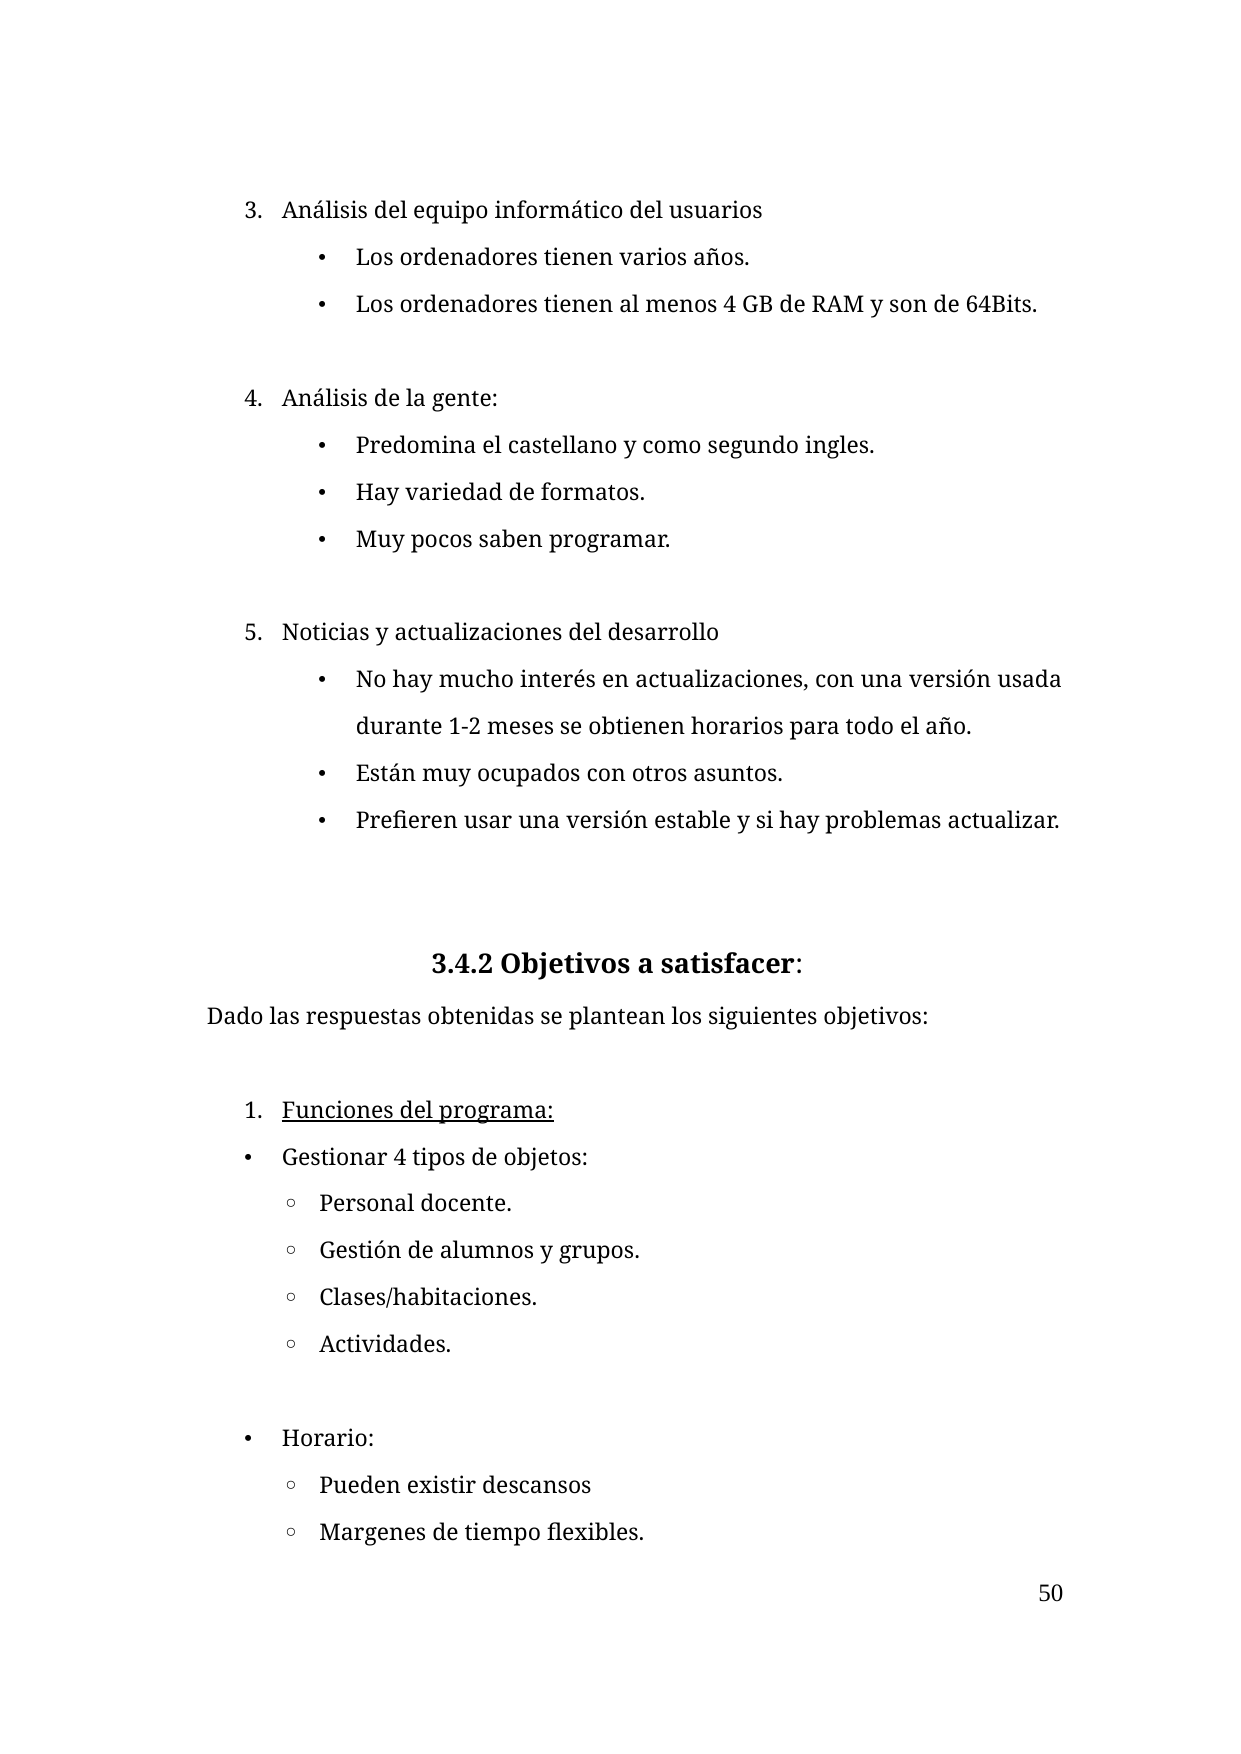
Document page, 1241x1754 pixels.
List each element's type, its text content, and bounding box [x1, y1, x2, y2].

text Dado las respuestas obtenidas se plantean los siguientes objetivos: [207, 1000, 1063, 1031]
list Gestión de alumnos y grupos. [282, 1234, 1063, 1265]
list No hay mucho interés en actualizaciones, con una versión usada durante 1-2 meses se obtienen horarios para todo el año. [318, 663, 1063, 741]
list Funciones del programa: [244, 1093, 1063, 1125]
text 3.4.2 Objetivos a satisfacer: [207, 944, 1063, 981]
list Los ordenadores tienen al menos 4 GB de RAM y son de 64Bits. [318, 288, 1063, 319]
list Pueden existir descansos [282, 1468, 1063, 1500]
list Prefieren usar una versión estable y si hay problemas actualizar. [318, 804, 1063, 835]
list Muy pocos saben programar. [318, 523, 1063, 554]
list Personal docente. [282, 1187, 1063, 1218]
list Predomina el castellano y como segundo ingles. [318, 429, 1063, 460]
list Horario: [244, 1422, 1063, 1453]
list Clases/habitaciones. [282, 1281, 1063, 1312]
list Hay variedad de formatos. [318, 476, 1063, 507]
list Análisis del equipo informático del usuarios [244, 194, 1063, 226]
list Actividades. [282, 1328, 1063, 1359]
list Margenes de tiempo flexibles. [282, 1515, 1063, 1547]
list Gestionar 4 tipos de objetos: [244, 1140, 1063, 1172]
list Los ordenadores tienen varios años. [318, 241, 1063, 273]
list Noticias y actualizaciones del desarrollo [244, 616, 1063, 648]
list Están muy ocupados con otros asuntos. [318, 757, 1063, 788]
list Análisis de la gente: [244, 382, 1063, 413]
